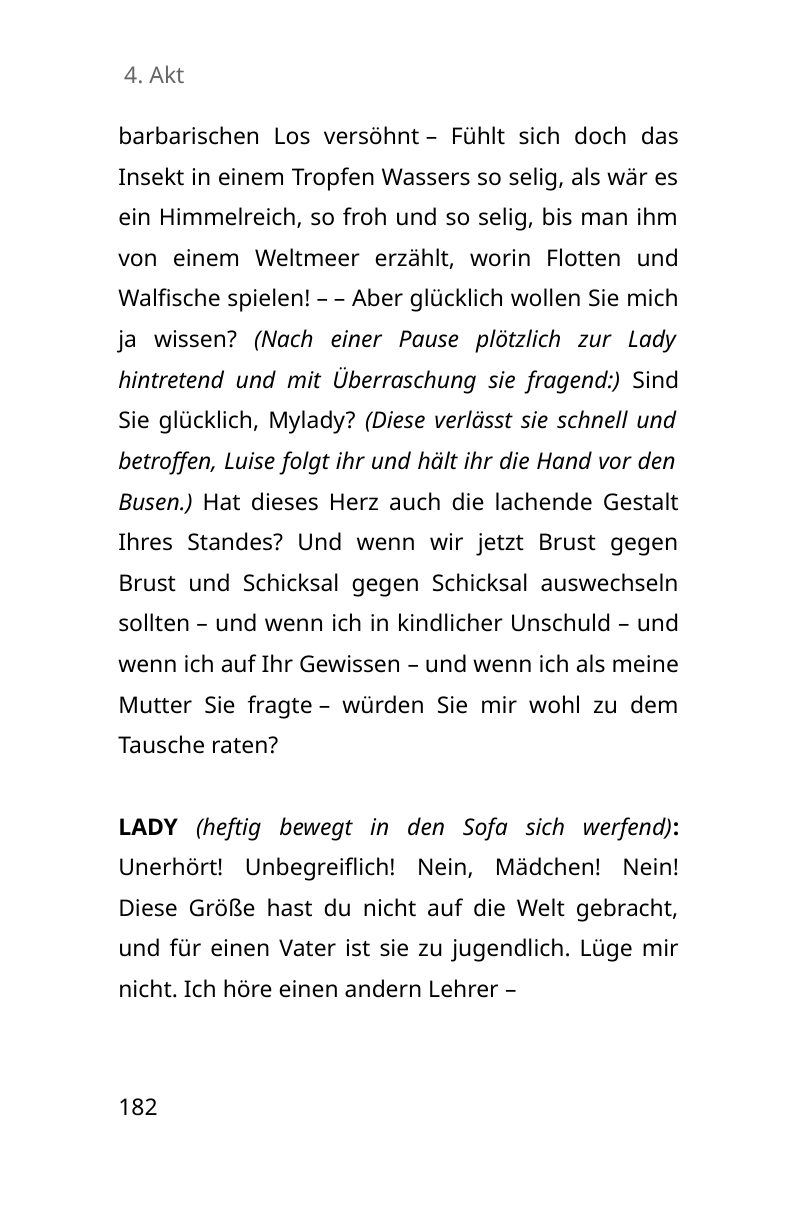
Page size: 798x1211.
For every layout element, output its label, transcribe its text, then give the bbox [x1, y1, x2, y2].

text barbarischen Los versöhnt – Fühlt sich doch das Insekt in einem Tropfen Wassers so selig, als wär es ein Himmelreich, so froh und so selig, bis man ihm von einem Weltmeer erzählt, worin Flotten und Walfische spielen! – – Aber glücklich wollen Sie mich ja wissen? (Nach einer Pause plötzlich zur Lady hintretend und mit Überraschung sie fragend:) Sind Sie glücklich, Mylady? (Diese verlässt sie schnell und betroffen, Luise folgt ihr und hält ihr die Hand vor den Busen.) Hat dieses Herz auch die lachende Gestalt Ihres Standes? Und wenn wir jetzt Brust gegen Brust und Schicksal gegen Schicksal auswechseln sollten – und wenn ich in kindlicher Unschuld – und wenn ich auf Ihr Gewissen – und wenn ich als meine Mutter Sie fragte – würden Sie mir wohl zu dem Tausche raten? [118, 120, 679, 760]
text LADY (heftig bewegt in den Sofa sich werfend): Unerhört! Unbegreiflich! Nein, Mädchen! Nein! Diese Größe hast du nicht auf die Welt gebracht, und für einen Vater ist sie zu jugendlich. Lüge mir nicht. Ich höre einen andern Lehrer – [118, 782, 679, 1004]
